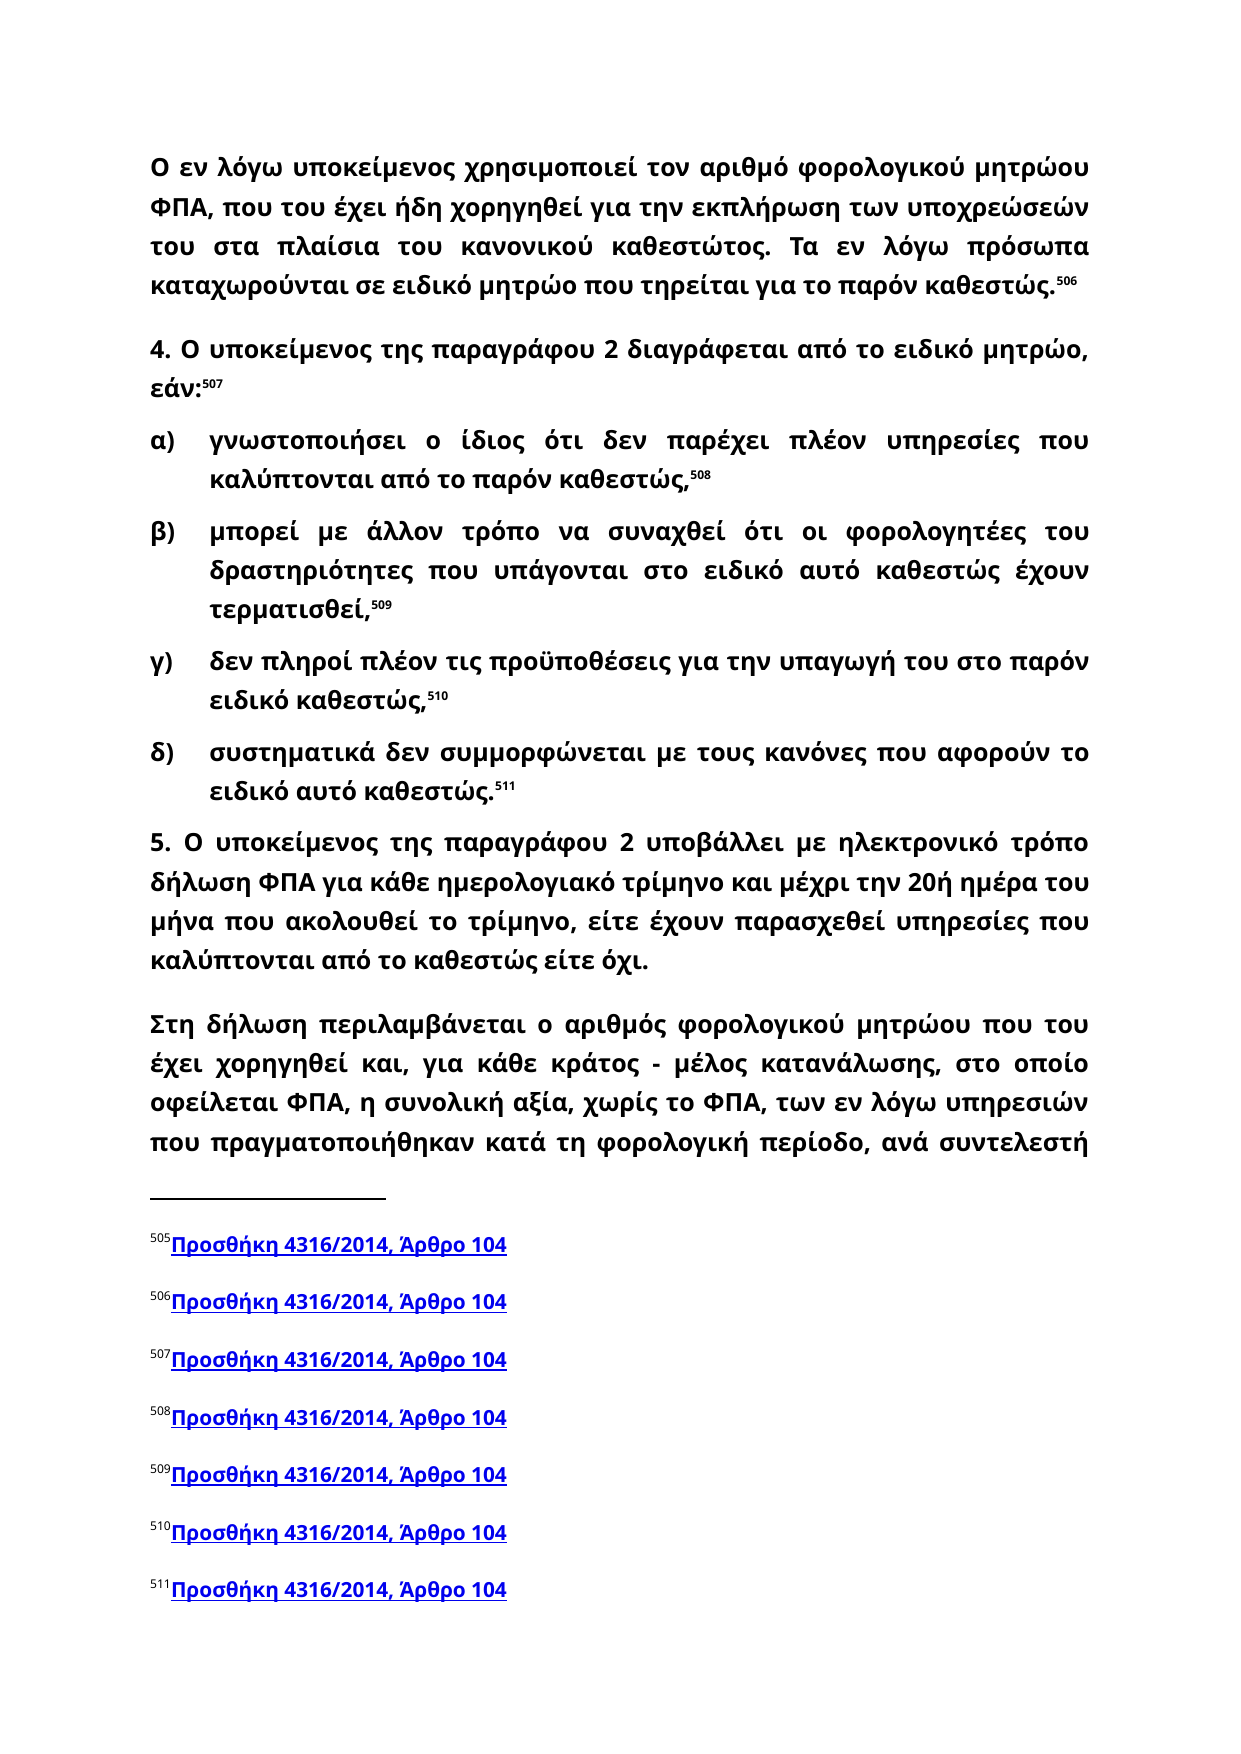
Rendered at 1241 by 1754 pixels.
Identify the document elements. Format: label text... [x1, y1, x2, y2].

list γ) δεν πληροί πλέον τις προϋποθέσεις για την υπαγωγή του στο παρόν ειδικό καθεστώς, [150, 643, 1090, 717]
text 4. Ο υποκείμενος της παραγράφου 2 διαγράφεται από το ειδικό μητρώο, εάν: [150, 332, 1090, 405]
text Προσθήκη 4316/2014, Άρθρο 104 [150, 1230, 1090, 1258]
text Προσθήκη 4316/2014, Άρθρο 104 [150, 1460, 1090, 1489]
text Προσθήκη 4316/2014, Άρθρο 104 [150, 1576, 1090, 1604]
text Προσθήκη 4316/2014, Άρθρο 104 [150, 1287, 1090, 1316]
text Προσθήκη 4316/2014, Άρθρο 104 [150, 1345, 1090, 1373]
text Προσθήκη 4316/2014, Άρθρο 104 [150, 1403, 1090, 1431]
list β) μπορεί με άλλον τρόπο να συναχθεί ότι οι φορολογητέες του δραστηριότητες που υπάγονται στο ειδικό αυτό καθεστώς έχουν τερματισθεί, [150, 513, 1090, 626]
text Προσθήκη 4316/2014, Άρθρο 104 [150, 1518, 1090, 1546]
list δ) συστηματικά δεν συμμορφώνεται με τους κανόνες που αφορούν το ειδικό αυτό καθεστώς. [150, 734, 1090, 807]
text Στη δήλωση περιλαμβάνεται ο αριθμός φορολογικού μητρώου που του έχει χορηγηθεί και, για κάθε κράτος - μέλος κατανάλωσης, στο οποίο οφείλεται ΦΠΑ, η συνολική αξία, χωρίς το ΦΠΑ, των εν λόγω υπηρεσιών που πραγματοποιήθηκαν κατά τη φορολογική περίοδο, ανά συντελεστή [150, 1007, 1090, 1158]
text 5. Ο υποκείμενος της παραγράφου 2 υποβάλλει με ηλεκτρονικό τρόπο δήλωση ΦΠΑ για κάθε ημερολογιακό τρίμηνο και μέχρι την 20ή ημέρα του μήνα που ακολουθεί το τρίμηνο, είτε έχουν παρασχεθεί υπηρεσίες που καλύπτονται από το καθεστώς είτε όχι. [150, 825, 1090, 977]
text Ο εν λόγω υποκείμενος χρησιμοποιεί τον αριθμό φορολογικού μητρώου ΦΠΑ, που του έχει ήδη χορηγηθεί για την εκπλήρωση των υποχρεώσεών του στα πλαίσια του κανονικού καθεστώτος. Τα εν λόγω πρόσωπα καταχωρούνται σε ειδικό μητρώο που τηρείται για το παρόν καθεστώς. [150, 150, 1090, 302]
list α) γνωστοποιήσει ο ίδιος ότι δεν παρέχει πλέον υπηρεσίες που καλύπτονται από το παρόν καθεστώς, [150, 422, 1090, 496]
